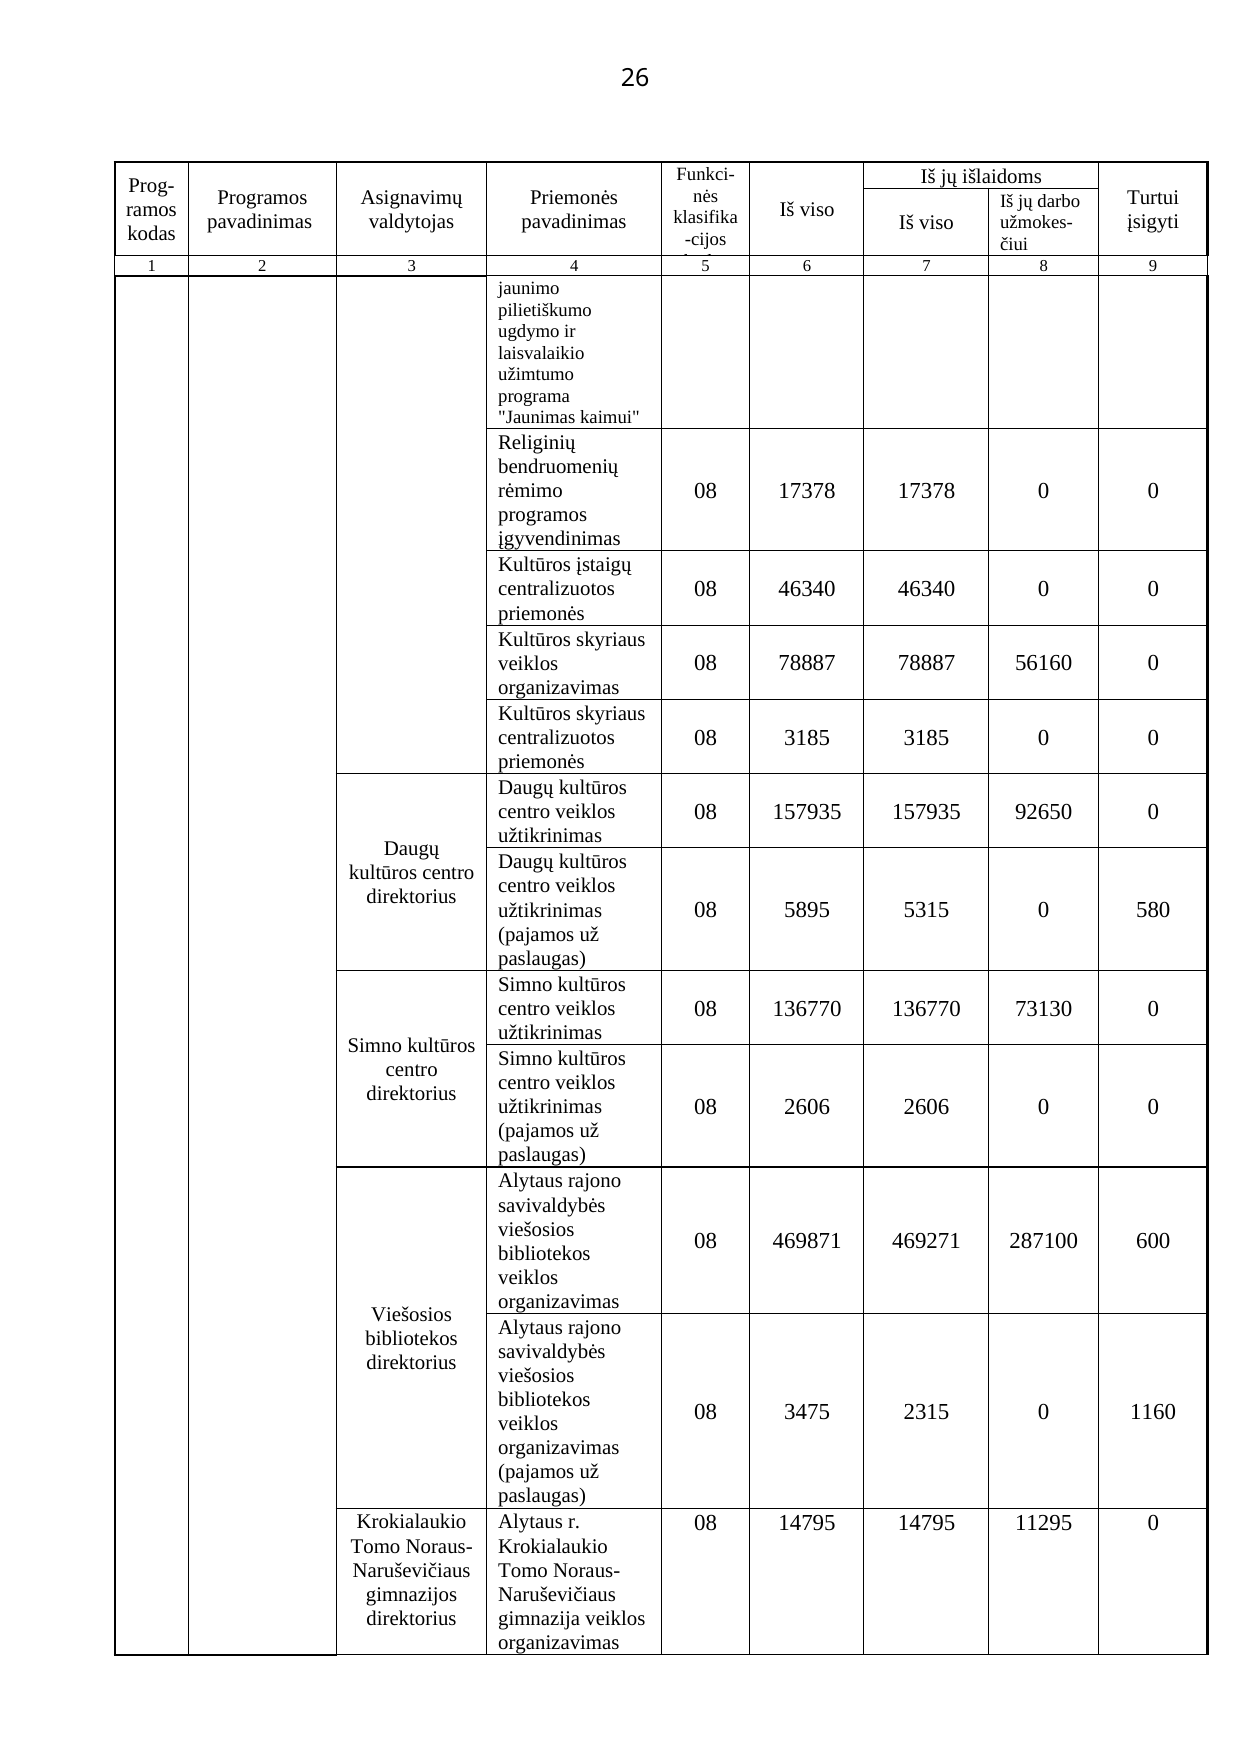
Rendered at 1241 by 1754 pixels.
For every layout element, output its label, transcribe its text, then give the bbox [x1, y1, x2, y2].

table_cell 11295 [989, 1509, 1098, 1654]
table_cell 78887 [750, 626, 863, 699]
table_cell 08 [662, 1168, 749, 1313]
table_cell 136770 [750, 971, 863, 1044]
table_cell 17378 [750, 429, 863, 550]
table_cell Simno kultūros centro veiklos užtikrinimas [487, 971, 661, 1044]
table_cell 0 [1099, 1045, 1206, 1166]
table_cell 08 [662, 1509, 749, 1654]
table_cell [1099, 276, 1206, 428]
table_cell 08 [662, 1045, 749, 1166]
table_cell 08 [662, 848, 749, 970]
table_cell 0 [1099, 626, 1206, 699]
table_header Iš viso [750, 163, 863, 254]
table_cell 46340 [750, 551, 863, 624]
table_cell 0 [1099, 1509, 1206, 1654]
table_cell 469271 [864, 1168, 988, 1313]
table_cell Viešosios bibliotekos direktorius [337, 1168, 486, 1507]
table_cell 3185 [864, 700, 988, 773]
table_header Priemonės pavadinimas [487, 163, 661, 254]
table_header Turtui įsigyti [1099, 163, 1206, 254]
table_header Funkci-nės klasifika-cijos kodas [662, 163, 749, 254]
table_cell 2 [189, 256, 336, 275]
table_cell 08 [662, 551, 749, 624]
table_cell Alytaus r. Krokialaukio Tomo Noraus-Naruševičiaus gimnazija veiklos organizavimas [487, 1509, 661, 1654]
table_cell Iš viso [864, 189, 988, 254]
table_cell 7 [864, 256, 988, 275]
table_cell 136770 [864, 971, 988, 1044]
table_header Programos pavadinimas [189, 163, 336, 254]
table_cell Simno kultūros centro direktorius [337, 971, 486, 1166]
table_cell Kultūros skyriaus centralizuotos priemonės [487, 700, 661, 773]
table_cell [116, 277, 188, 1654]
table_cell [750, 276, 863, 428]
table_cell 9 [1099, 256, 1207, 275]
table_cell 56160 [989, 626, 1098, 699]
table_cell 17378 [864, 429, 988, 550]
table_cell 08 [662, 429, 749, 550]
table_cell 0 [1099, 700, 1206, 773]
table_cell 157935 [750, 774, 863, 847]
table_cell Daugų kultūros centro direktorius [337, 774, 486, 970]
table_cell 1 [115, 256, 188, 275]
table_cell 600 [1099, 1168, 1206, 1313]
table_cell 469871 [750, 1168, 863, 1313]
table_cell 0 [989, 1314, 1098, 1507]
table_cell 0 [1099, 971, 1206, 1044]
table_cell 3 [337, 256, 486, 275]
table_cell Iš jų darbo užmokes-čiui [989, 189, 1098, 254]
table_cell Daugų kultūros centro veiklos užtikrinimas [487, 774, 661, 847]
table_cell 78887 [864, 626, 988, 699]
table_cell Krokialaukio Tomo Noraus-Naruševičiaus gimnazijos direktorius [337, 1509, 486, 1654]
table_cell 2606 [750, 1045, 863, 1166]
table_cell 0 [1099, 429, 1206, 550]
table_cell 1160 [1099, 1314, 1206, 1507]
table_cell 92650 [989, 774, 1098, 847]
table_cell Daugų kultūros centro veiklos užtikrinimas (pajamos už paslaugas) [487, 848, 661, 970]
table_cell 46340 [864, 551, 988, 624]
table_cell 08 [662, 626, 749, 699]
table_cell 0 [989, 429, 1098, 550]
table_cell [662, 276, 749, 428]
table_cell 0 [989, 551, 1098, 624]
table_cell 4 [487, 256, 661, 275]
table_cell Religinių bendruomenių rėmimo programos įgyvendinimas [487, 429, 661, 550]
table_cell [989, 276, 1098, 428]
table_cell Simno kultūros centro veiklos užtikrinimas (pajamos už paslaugas) [487, 1045, 661, 1166]
table_cell 73130 [989, 971, 1098, 1044]
table_cell 0 [989, 1045, 1098, 1166]
table_cell 287100 [989, 1168, 1098, 1313]
table_cell 08 [662, 774, 749, 847]
table_cell 5895 [750, 848, 863, 970]
table_header Prog-ramos kodas [116, 163, 188, 254]
table_cell 0 [989, 700, 1098, 773]
table_cell 2606 [864, 1045, 988, 1166]
table_cell 14795 [750, 1509, 863, 1654]
table_cell 5 [662, 256, 749, 275]
table_cell 157935 [864, 774, 988, 847]
table_cell jaunimo pilietiškumo ugdymo ir laisvalaikio užimtumo programa "Jaunimas kaimui" [487, 276, 661, 428]
table_cell Kultūros įstaigų centralizuotos priemonės [487, 551, 661, 624]
table_cell 2315 [864, 1314, 988, 1507]
table_cell Alytaus rajono savivaldybės viešosios bibliotekos veiklos organizavimas [487, 1168, 661, 1313]
table_cell 3475 [750, 1314, 863, 1507]
table_cell 3185 [750, 700, 863, 773]
table_cell 08 [662, 971, 749, 1044]
table_cell 0 [989, 848, 1098, 970]
table_header Iš jų išlaidoms [864, 163, 1098, 188]
table_cell 0 [1099, 551, 1206, 624]
table_cell Alytaus rajono savivaldybės viešosios bibliotekos veiklos organizavimas (pajamos už paslaugas) [487, 1314, 661, 1507]
table_header Asignavimų valdytojas [337, 163, 486, 254]
table_cell [337, 277, 486, 773]
table_cell 14795 [864, 1509, 988, 1654]
table_cell 5315 [864, 848, 988, 970]
table_cell 8 [989, 256, 1098, 275]
table_cell 580 [1099, 848, 1206, 970]
table_cell 6 [750, 256, 863, 275]
table_cell 08 [662, 1314, 749, 1507]
table_cell [189, 277, 336, 1654]
table_cell Kultūros skyriaus veiklos organizavimas [487, 626, 661, 699]
table_cell 08 [662, 700, 749, 773]
table_cell 0 [1099, 774, 1206, 847]
table_cell [864, 276, 988, 428]
